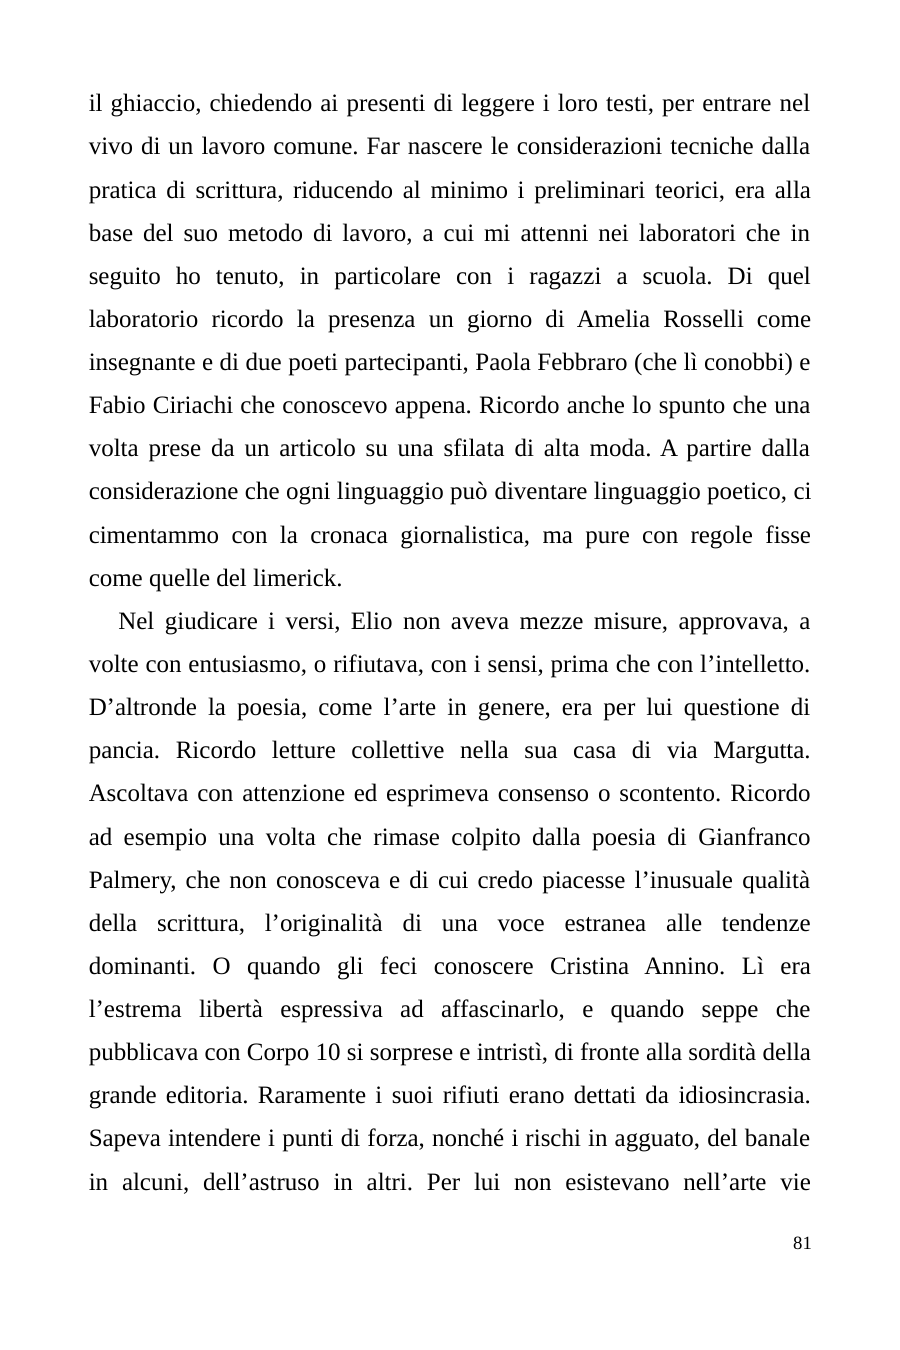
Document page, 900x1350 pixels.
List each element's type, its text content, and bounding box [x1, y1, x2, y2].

text Nel giudicare i versi, Elio non aveva mezze misure, approvava, a volte con entusiasmo, o rifiutava, con i sensi, prima che con l’intelletto. D’altronde la poesia, come l’arte in genere, era per lui questione di pancia. Ricordo letture collettive nella sua casa di via Margutta. Ascoltava con attenzione ed esprimeva consenso o scontento. Ricordo ad esempio una volta che rimase colpito dalla poesia di Gianfranco Palmery, che non conosceva e di cui credo piacesse l’inusuale qualità della scrittura, l’originalità di una voce estranea alle tendenze dominanti. O quando gli feci conoscere Cristina Annino. Lì era l’estrema libertà espressiva ad affascinarlo, e quando seppe che pubblicava con Corpo 10 si sorprese e intristì, di fronte alla sordità della grande editoria. Raramente i suoi rifiuti erano dettati da idiosincrasia. Sapeva intendere i punti di forza, nonché i rischi in agguato, del banale in alcuni, dell’astruso in altri. Per lui non esistevano nell’arte vie [88, 606, 811, 1195]
text il ghiaccio, chiedendo ai presenti di leggere i loro testi, per entrare nel vivo di un lavoro comune. Far nascere le considerazioni tecniche dalla pratica di scrittura, riducendo al minimo i preliminari teorici, era alla base del suo metodo di lavoro, a cui mi attenni nei laboratori che in seguito ho tenuto, in particolare con i ragazzi a scuola. Di quel laboratorio ricordo la presenza un giorno di Amelia Rosselli come insegnante e di due poeti partecipanti, Paola Febbraro (che lì conobbi) e Fabio Ciriachi che conoscevo appena. Ricordo anche lo spunto che una volta prese da un articolo su una sfilata di alta moda. A partire dalla considerazione che ogni linguaggio può diventare linguaggio poetico, ci cimentammo con la cronaca giornalistica, ma pure con regole fisse come quelle del limerick. [88, 88, 811, 592]
